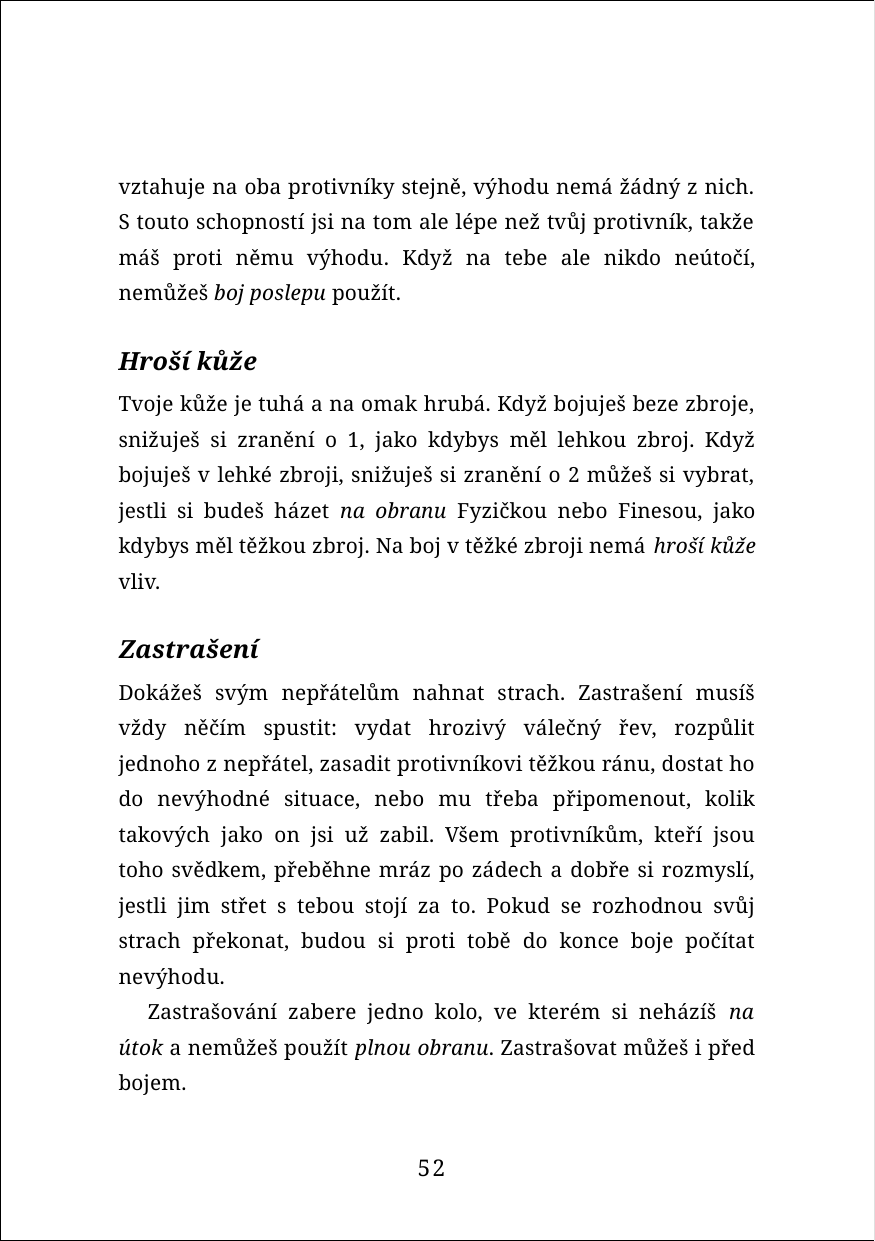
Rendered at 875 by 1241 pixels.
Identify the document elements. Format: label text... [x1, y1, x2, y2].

text Dokážeš svým nepřátelům nahnat strach. Zastrašení musíš vždy něčím spustit: vydat hrozivý válečný řev, rozpůlit jednoho z nepřátel, zasadit protivníkovi těžkou ránu, dostat ho do nevýhodné situace, nebo mu třeba připomenout, kolik takových jako on jsi už zabil. Všem protivníkům, kteří jsou toho svědkem, přeběhne mráz po zádech a dobře si rozmyslí, jestli jim střet s tebou stojí za to. Pokud se rozhodnou svůj strach překonat, budou si proti tobě do konce boje počítat nevýhodu. Zastrašování zabere jedno kolo, ve kterém si neházíš na útok a nemůžeš použít plnou obranu. Zastrašovat můžeš i před bojem. [118, 678, 756, 1097]
subtitle Hroší kůže [118, 343, 756, 377]
text vztahuje na oba protivníky stejně, výhodu nemá žádný z nich. S touto schopností jsi na tom ale lépe než tvůj protivník, takže máš proti němu výhodu. Když na tebe ale nikdo neútočí, nemůžeš boj poslepu použít. [118, 172, 756, 307]
text Tvoje kůže je tuhá a na omak hrubá. Když bojuješ beze zbroje, snižuješ si zranění o 1, jako kdybys měl lehkou zbroj. Když bojuješ v lehké zbroji, snižuješ si zranění o 2 můžeš si vybrat, jestli si budeš házet na obranu Fyzičkou nebo Finesou, jako kdybys měl těžkou zbroj. Na boj v těžké zbroji nemá hroší kůže vliv. [118, 389, 756, 595]
subtitle Zastrašení [118, 632, 756, 666]
